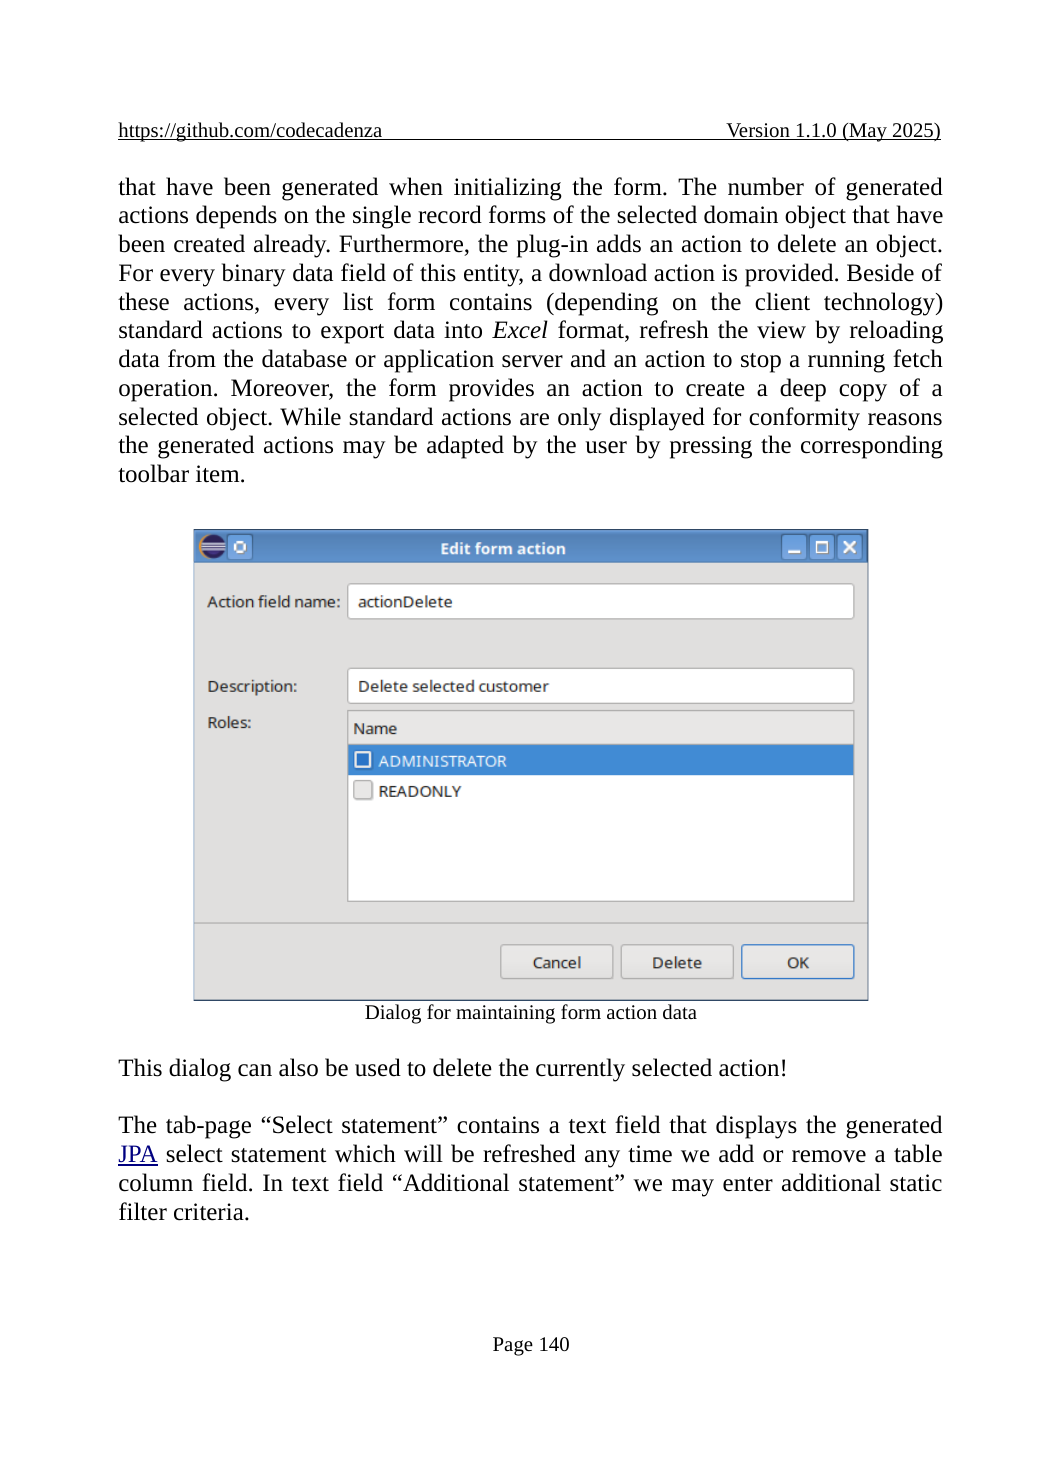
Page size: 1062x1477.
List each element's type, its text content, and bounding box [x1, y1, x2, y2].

text Dialog for maintaining form action data [193, 1001, 868, 1024]
picture [193, 529, 869, 1001]
text that have been generated when initializing the form. The number of generated actions depends on the single record forms of the selected domain object that have been created already. Furthermore, the plug-in adds an action to delete an object. For every binary data field of this entity, a download action is provided. Beside of these actions, every list form contains (depending on the client technology) standard actions to export data into Excel format, refresh the view by reloading data from the database or application server and an action to stop a running fetch operation. Moreover, the form provides an action to create a deep copy of a selected object. While standard actions are only displayed for conformity reasons the generated actions may be adapted by the user by pressing the corresponding toolbar item. [118, 172, 944, 488]
text The tab-page “Select statement” contains a text field that displays the generated JPA select statement which will be refreshed any time we add or remove a table column field. In text field “Additional statement” we may enter additional static filter criteria. [118, 1111, 944, 1226]
text This dialog can also be used to delete the currently selected action! [118, 1053, 944, 1082]
